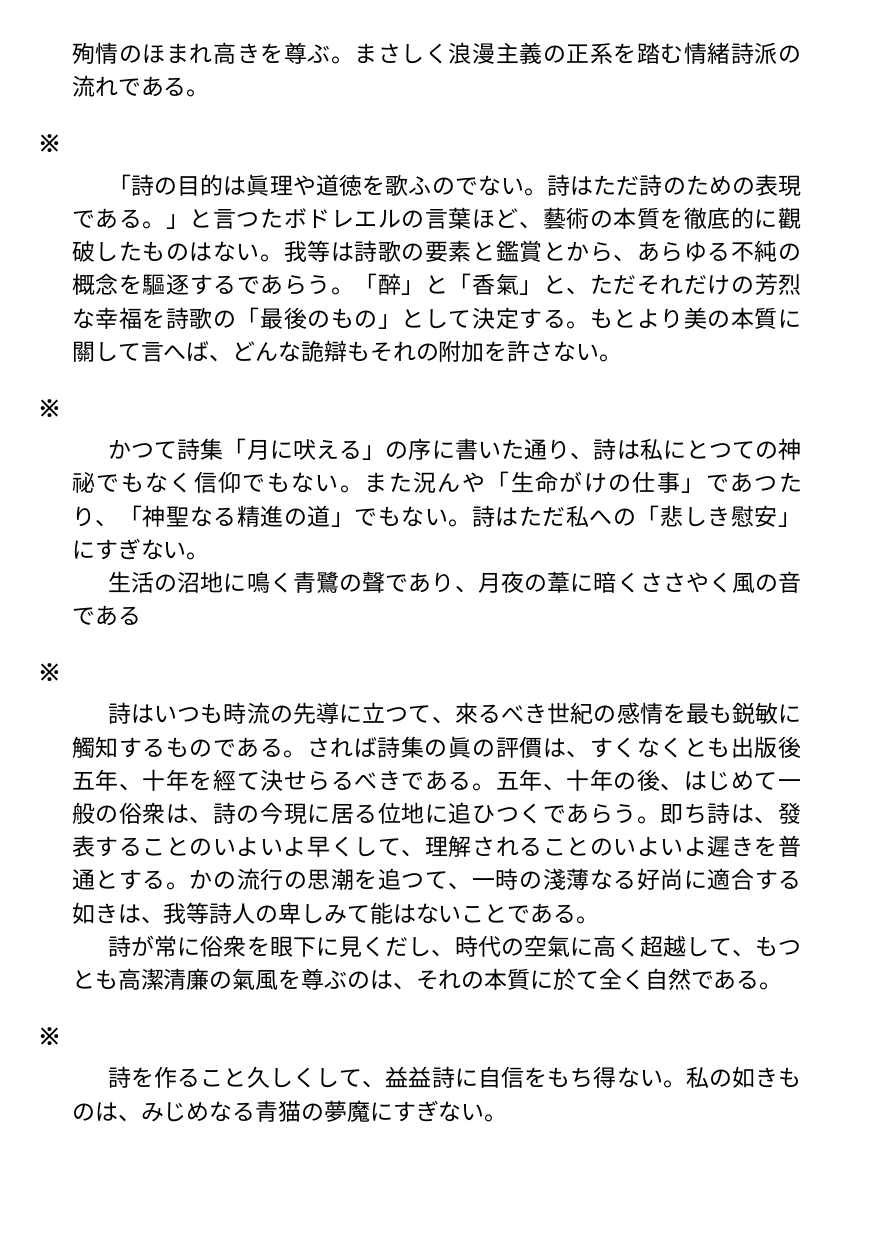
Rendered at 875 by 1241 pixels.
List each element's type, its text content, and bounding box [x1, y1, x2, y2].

text 詩が常に俗衆を眼下に見くだし、時代の空氣に高く超越して、もつとも高潔清廉の氣風を尊ぶのは、それの本質に於て全く自然である。 [72, 929, 802, 995]
subtitle ※ [36, 126, 838, 162]
text 殉情のほまれ高きを尊ぶ。まさしく浪漫主義の正系を踏む情緒詩派の流れである。 [72, 36, 802, 102]
text 「詩の目的は眞理や道徳を歌ふのでない。詩はただ詩のための表現である。」と言つたボドレエルの言葉ほど、藝術の本質を徹底的に觀破したものはない。我等は詩歌の要素と鑑賞とから、あらゆる不純の概念を驅逐するであらう。「醉」と「香氣」と、ただそれだけの芳烈な幸福を詩歌の「最後のもの」として決定する。もとより美の本質に關して言へば、どんな詭辯もそれの附加を許さない。 [72, 167, 802, 367]
subtitle ※ [36, 655, 838, 690]
text かつて詩集「月に吠える」の序に書いた通り、詩は私にとつての神祕でもなく信仰でもない。また況んや「生命がけの仕事」であつたり、「神聖なる精進の道」でもない。詩はただ私への「悲しき慰安」にすぎない。 [72, 432, 802, 565]
subtitle ※ [36, 391, 838, 426]
subtitle ※ [36, 1019, 838, 1054]
text 詩はいつも時流の先導に立つて、來るべき世紀の感情を最も鋭敏に觸知するものである。されば詩集の眞の評價は、すくなくとも出版後五年、十年を經て決せらるべきである。五年、十年の後、はじめて一般の俗衆は、詩の今現に居る位地に追ひつくであらう。即ち詩は、發表することのいよいよ早くして、理解されることのいよいよ遲きを普通とする。かの流行の思潮を追つて、一時の淺薄なる好尚に適合する如きは、我等詩人の卑しみて能はないことである。 [72, 696, 802, 929]
text 生活の沼地に鳴く青鷺の聲であり、月夜の葦に暗くささやく風の音である [72, 565, 802, 631]
text 詩を作ること久しくして、益益詩に自信をもち得ない。私の如きものは、みじめなる青猫の夢魔にすぎない。 [72, 1060, 802, 1127]
